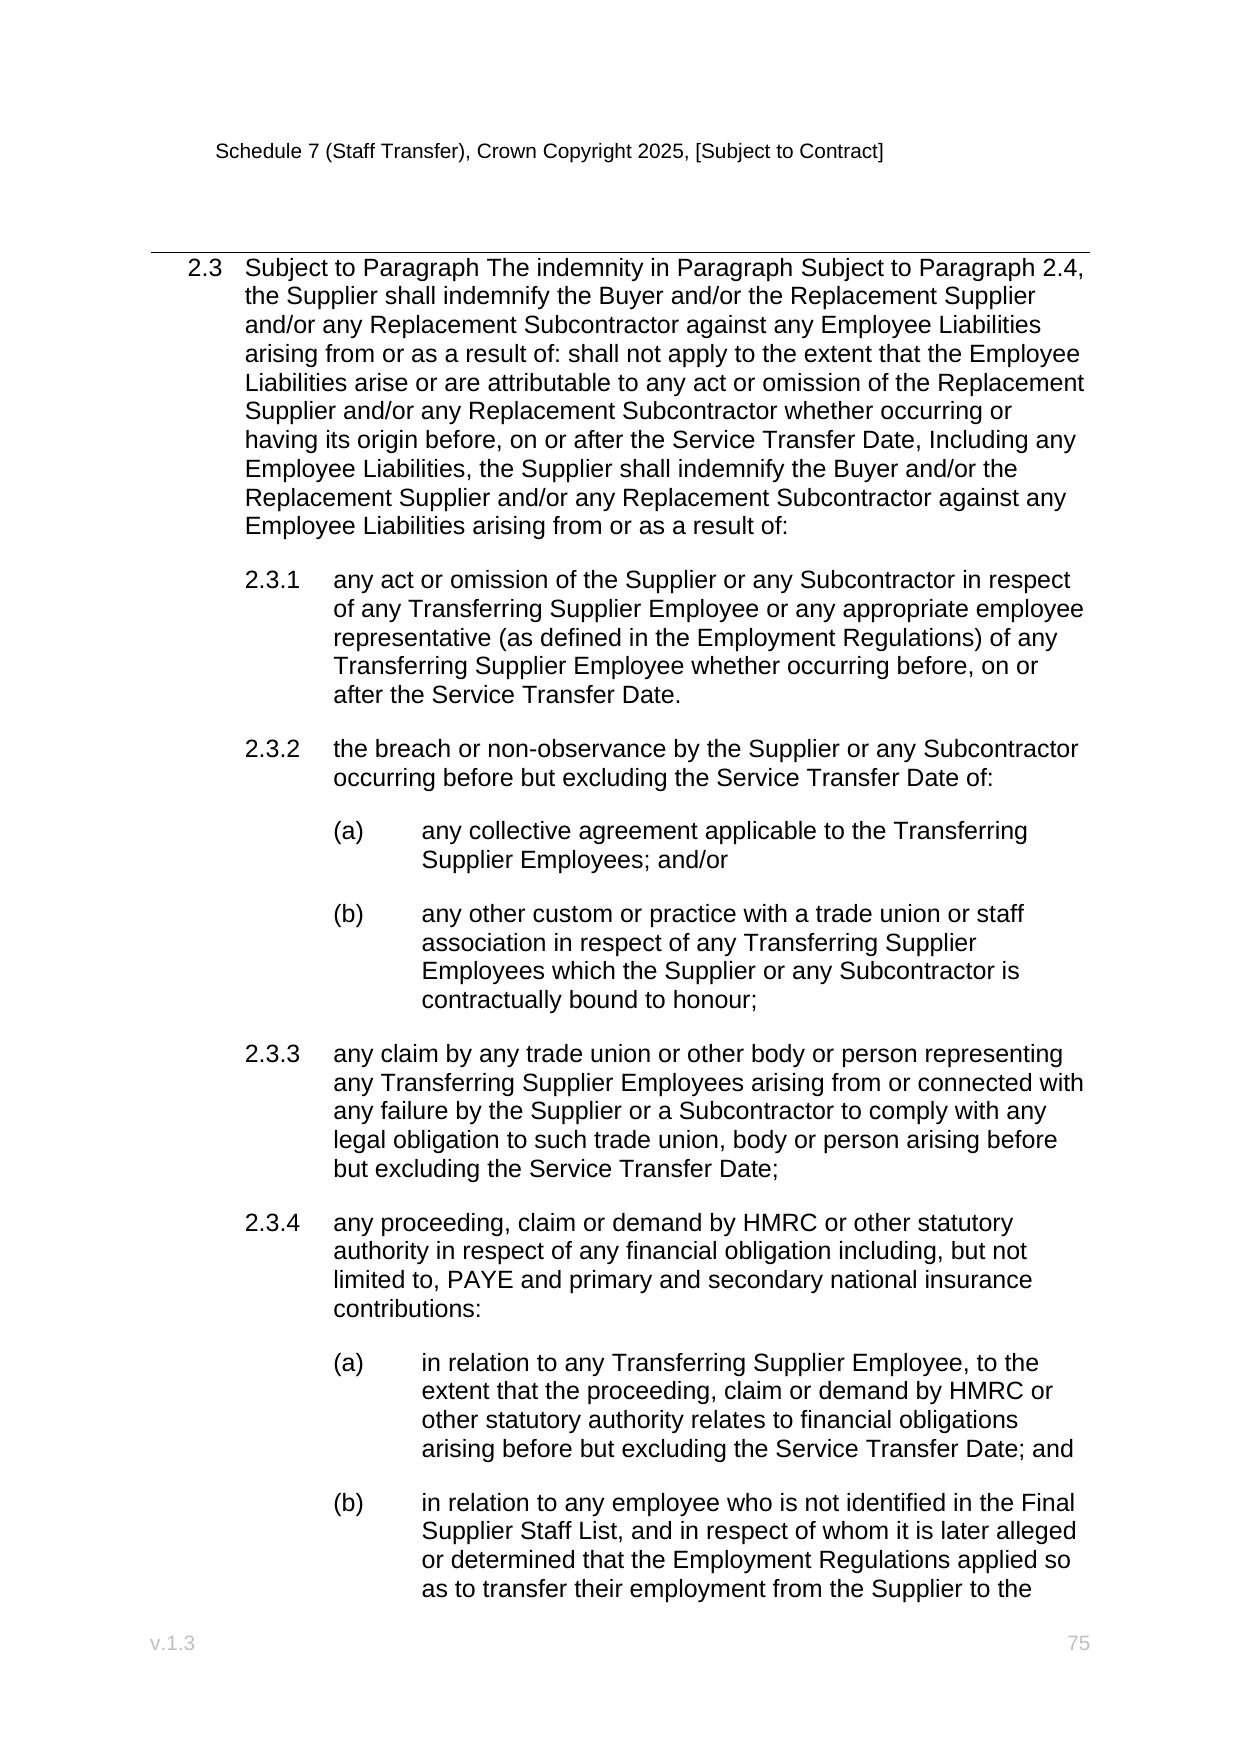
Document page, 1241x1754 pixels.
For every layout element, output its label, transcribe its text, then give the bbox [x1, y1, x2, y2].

list any proceeding, claim or demand by HMRC or other statutory authority in respect of any financial obligation including, but not limited to, PAYE and primary and secondary national insurance contributions: [244, 1207, 1090, 1322]
list in relation to any Transferring Supplier Employee, to the extent that the proceeding, claim or demand by HMRC or other statutory authority relates to financial obligations arising before but excluding the Service Transfer Date; and [333, 1347, 1090, 1462]
list Subject to Paragraph 2.4, the Supplier shall indemnify the Buyer and/or the Replacement Supplier and/or any Replacement Subcontractor against any Employee Liabilities arising from or as a result of: [187, 252, 1090, 540]
list any act or omission of the Supplier or any Subcontractor in respect of any Transferring Supplier Employee or any appropriate employee representative (as defined in the Employment Regulations) of any Transferring Supplier Employee whether occurring before, on or after the Service Transfer Date. [244, 565, 1090, 709]
list the breach or non-observance by the Supplier or any Subcontractor occurring before but excluding the Service Transfer Date of: [244, 734, 1090, 791]
list any other custom or practice with a trade union or staff association in respect of any Transferring Supplier Employees which the Supplier or any Subcontractor is contractually bound to honour; [333, 899, 1090, 1014]
list in relation to any employee who is not identified in the Final Supplier Staff List, and in respect of whom it is later alleged or determined that the Employment Regulations applied so as to transfer their employment from the Supplier to the [333, 1487, 1090, 1602]
list any claim by any trade union or other body or person representing any Transferring Supplier Employees arising from or connected with any failure by the Supplier or a Subcontractor to comply with any legal obligation to such trade union, body or person arising before but excluding the Service Transfer Date; [244, 1039, 1090, 1182]
list any collective agreement applicable to the Transferring Supplier Employees; and/or [333, 816, 1090, 874]
